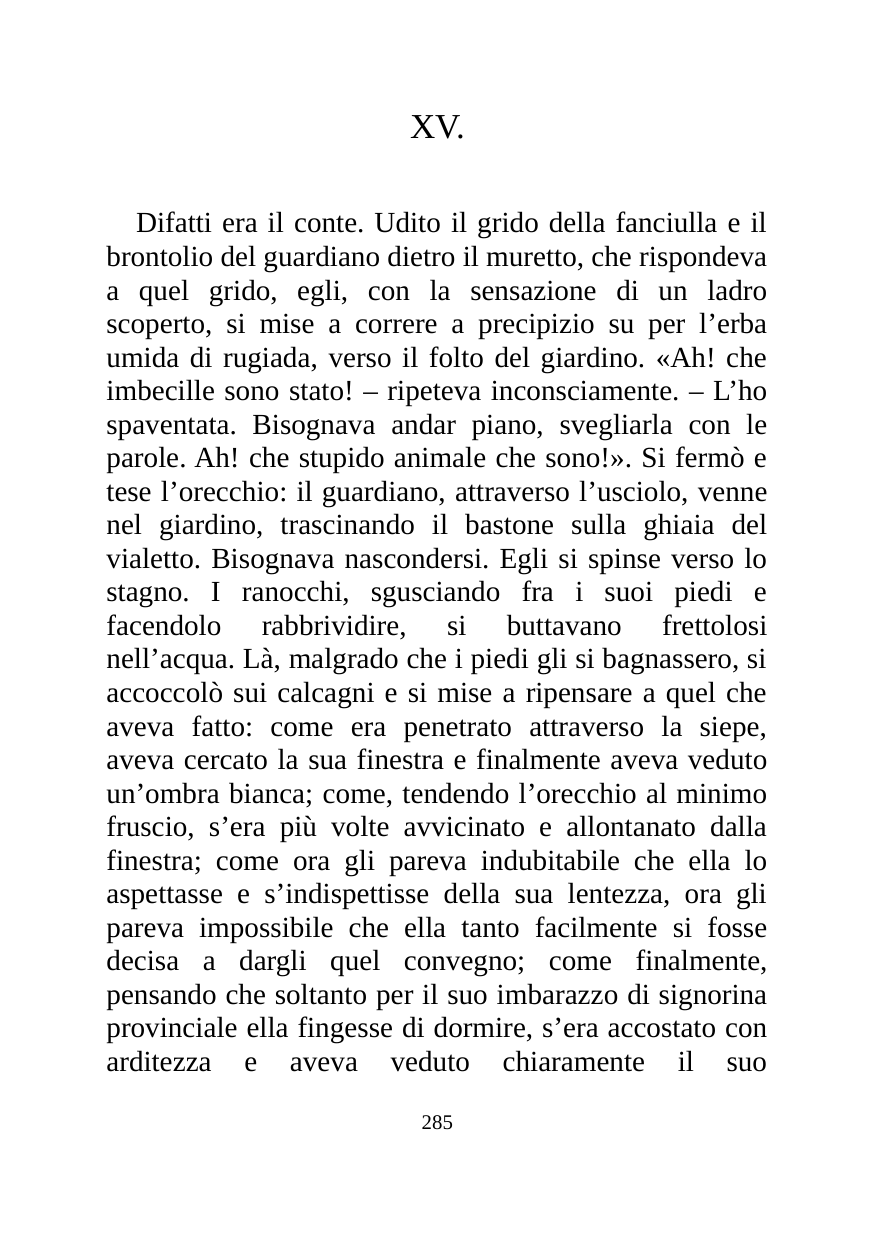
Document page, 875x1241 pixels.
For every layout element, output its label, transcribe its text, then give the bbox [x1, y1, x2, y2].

text Difatti era il conte. Udito il grido della fanciulla e il brontolio del guardiano dietro il muretto, che rispondeva a quel grido, egli, con la sensazione di un ladro scoperto, si mise a correre a precipizio su per l’erba umida di rugiada, verso il folto del giardino. «Ah! che imbecille sono stato! – ripeteva inconsciamente. – L’ho spaventata. Bisognava andar piano, svegliarla con le parole. Ah! che stupido animale che sono!». Si fermò e tese l’orecchio: il guardiano, attraverso l’usciolo, venne nel giardino, trascinando il bastone sulla ghiaia del vialetto. Bisognava nascondersi. Egli si spinse verso lo stagno. I ranocchi, sgusciando fra i suoi piedi e facendolo rabbrividire, si buttavano frettolosi nell’acqua. Là, malgrado che i piedi gli si bagnassero, si accoccolò sui calcagni e si mise a ripensare a quel che aveva fatto: come era penetrato attraverso la siepe, aveva cercato la sua finestra e finalmente aveva veduto un’ombra bianca; come, tendendo l’orecchio al minimo fruscio, s’era più volte avvicinato e allontanato dalla finestra; come ora gli pareva indubitabile che ella lo aspettasse e s’indispettisse della sua lentezza, ora gli pareva impossibile che ella tanto facilmente si fosse decisa a dargli quel convegno; come finalmente, pensando che soltanto per il suo imbarazzo di signorina provinciale ella fingesse di dormire, s’era accostato con arditezza e aveva veduto chiaramente il suo [106, 206, 768, 1078]
subtitle XV. [106, 106, 768, 146]
